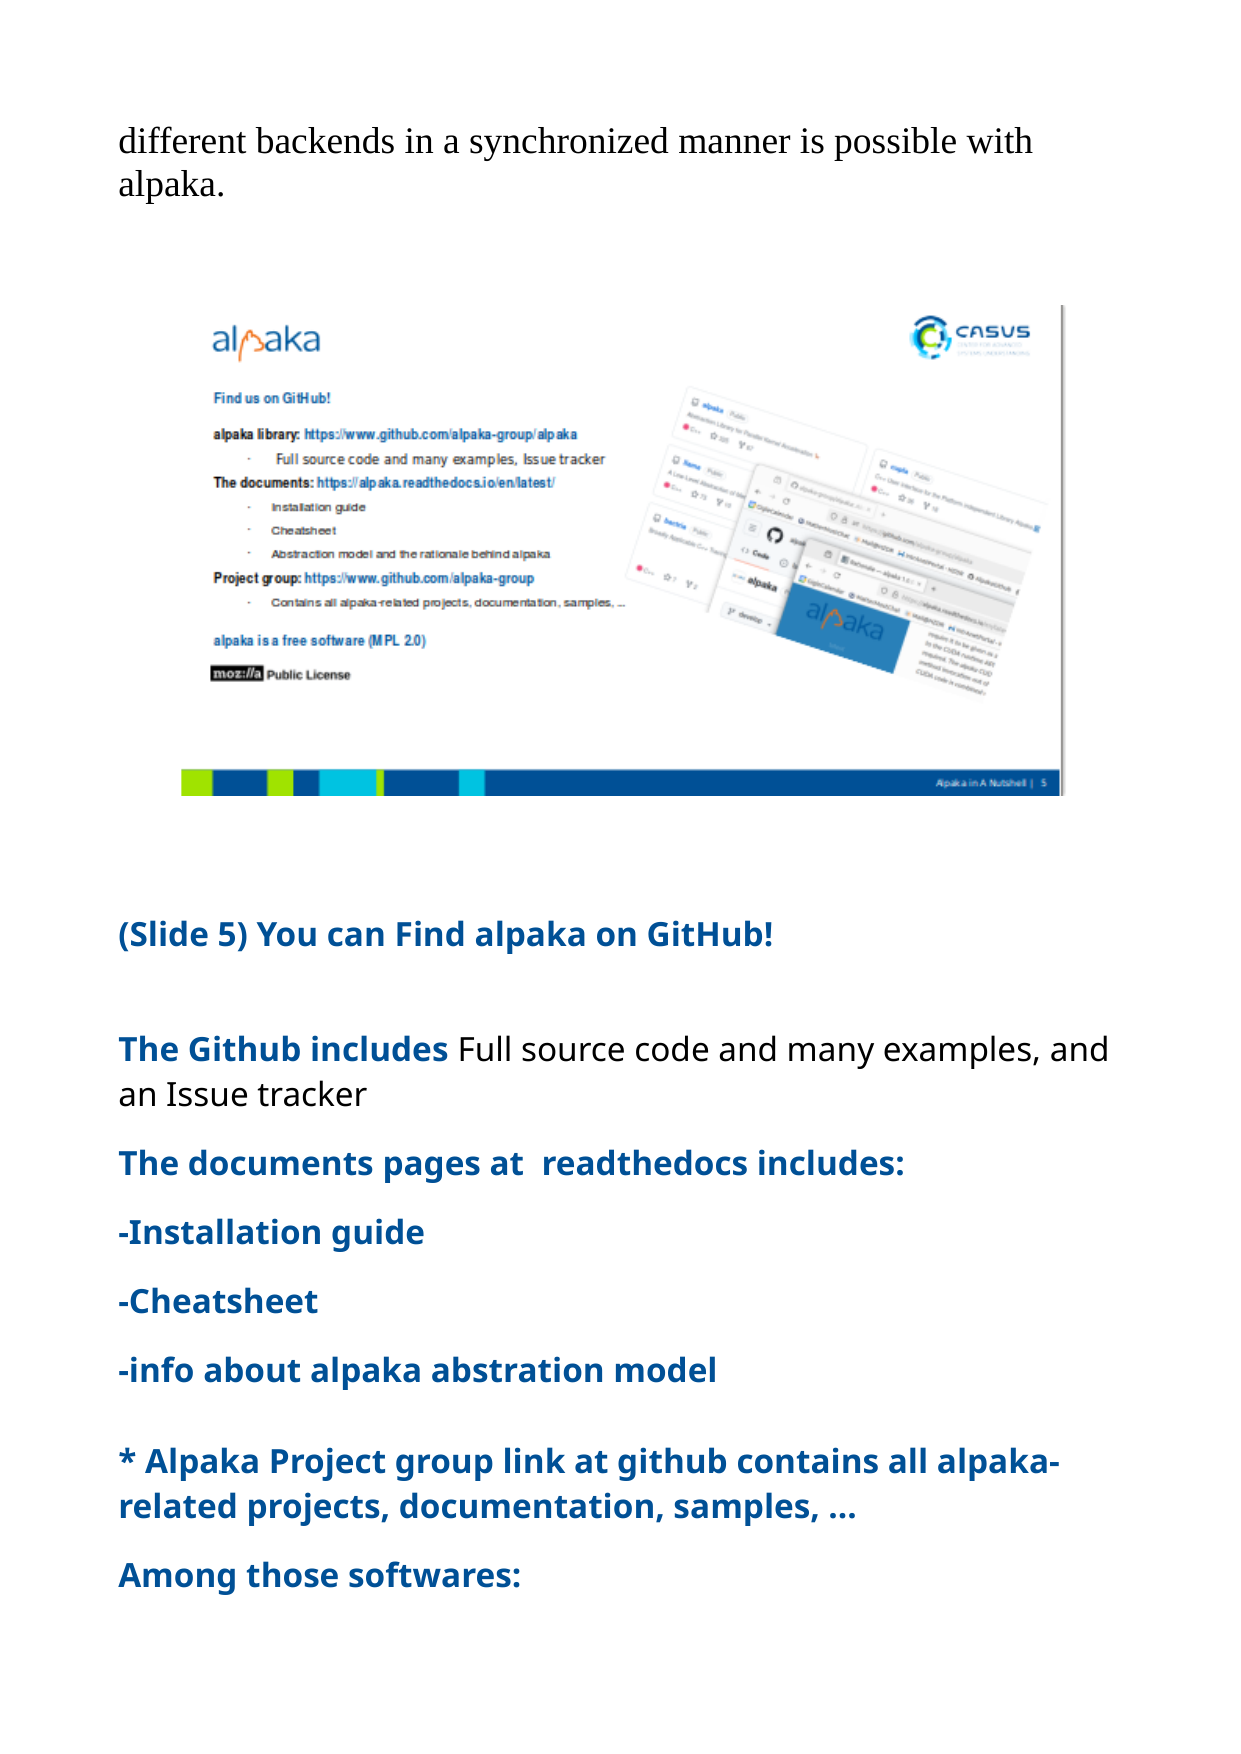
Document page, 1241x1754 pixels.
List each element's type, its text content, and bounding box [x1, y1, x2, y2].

text * Alpaka Project group link at github contains all alpaka-related projects, documentation, samples, … [118, 1438, 1140, 1529]
text Among those softwares: [118, 1552, 1140, 1598]
text (Slide 5) You can Find alpaka on GitHub! [118, 911, 1140, 956]
text The documents pages at readthedocs includes: [118, 1140, 1140, 1185]
text different backends in a synchronized manner is possible with alpaka. [118, 118, 1140, 204]
text -info about alpaka abstration model [118, 1347, 1140, 1392]
text -Cheatsheet [118, 1278, 1140, 1323]
text -Installation guide [118, 1209, 1140, 1254]
text The Github includes Full source code and many examples, and an Issue tracker [118, 1025, 1140, 1116]
picture [181, 305, 1077, 796]
